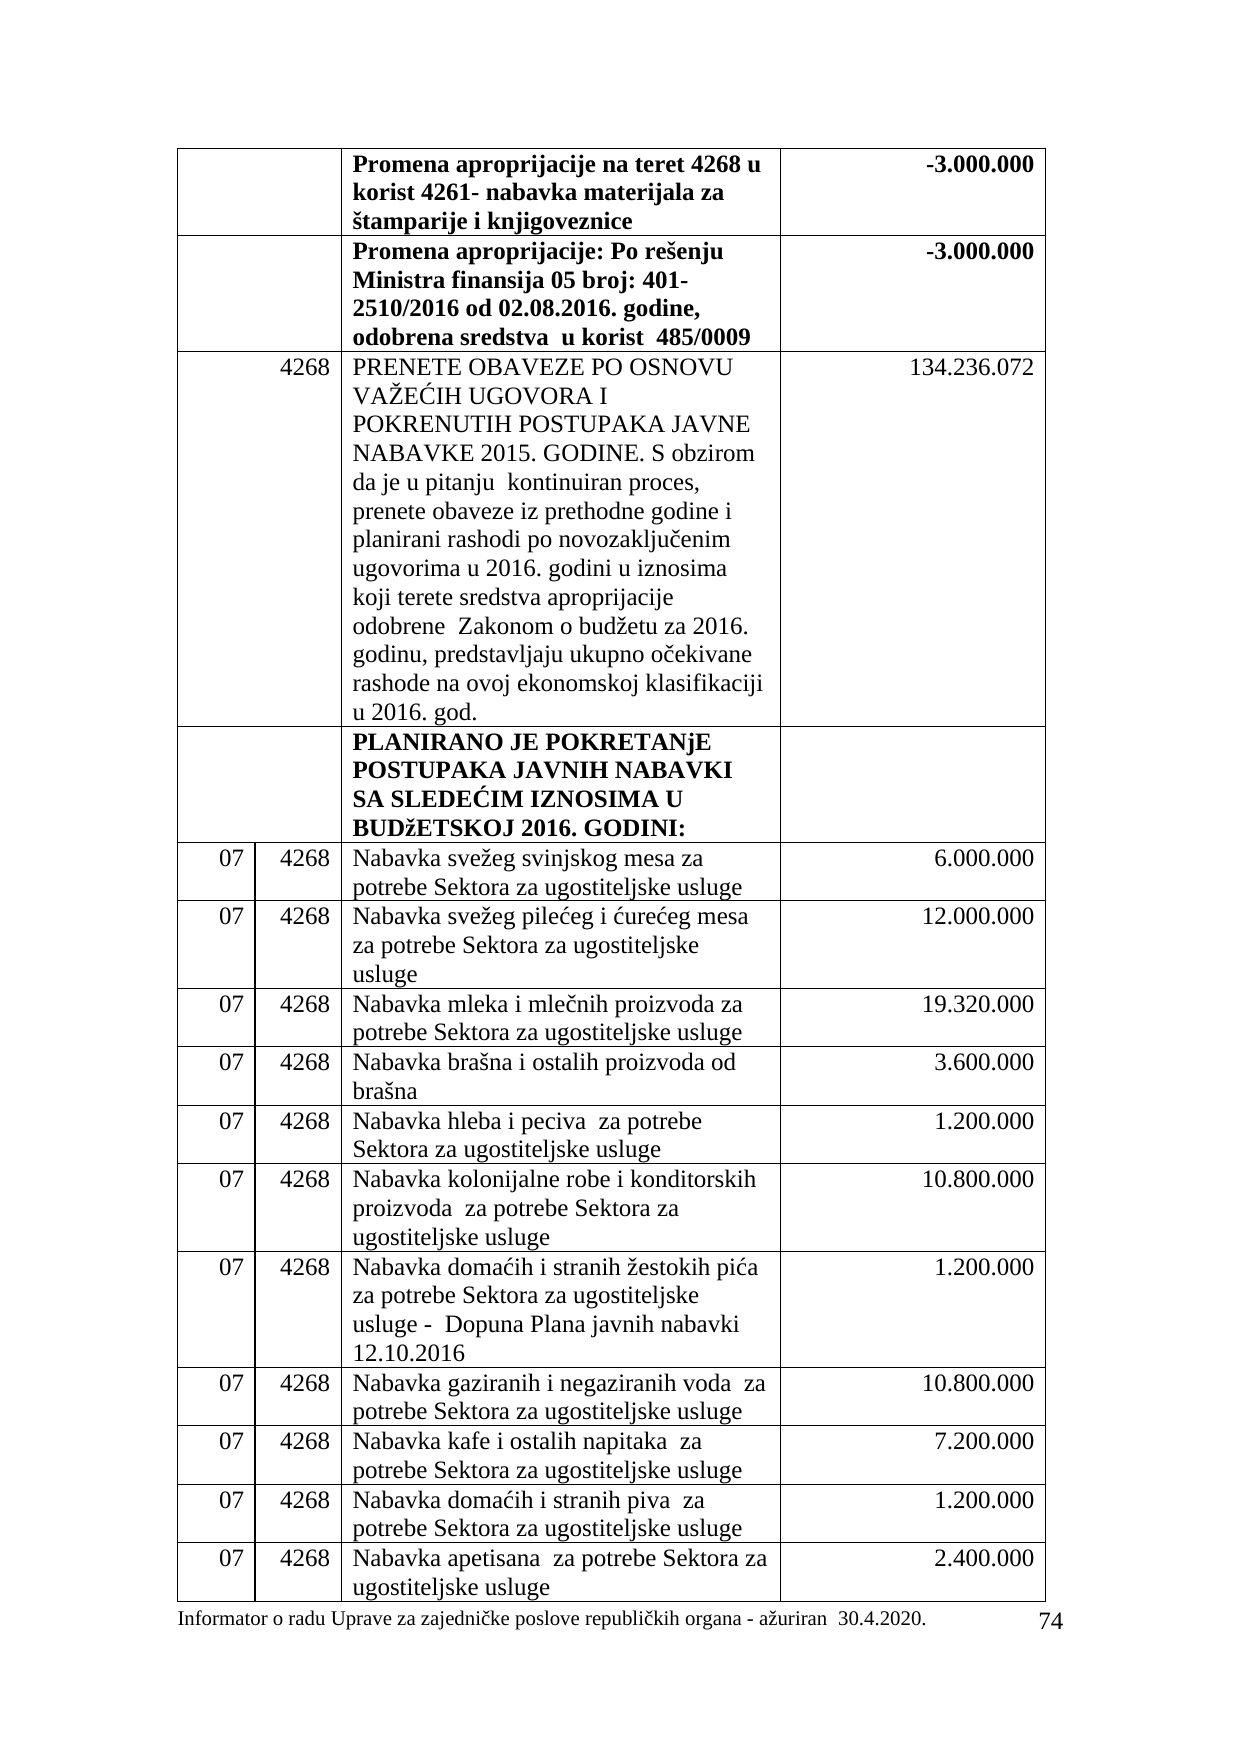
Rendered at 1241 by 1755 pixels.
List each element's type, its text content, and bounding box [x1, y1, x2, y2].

table_cell 7.200.000 [781, 1426, 1045, 1484]
table_cell 1.200.000 [781, 1252, 1045, 1367]
table_cell 10.800.000 [781, 1164, 1045, 1251]
table_cell Nabavka kolonijalne robe i konditorskih proizvoda za potrebe Sektora za ugostitelјske usluge [342, 1164, 780, 1251]
table_cell Promena aproprijacije: Po rešenju Ministra finansija 05 broj: 401-2510/2016 od 02.08.2016. godine, odobrena sredstva u korist 485/0009 [342, 236, 780, 351]
table_cell 4268 [256, 989, 341, 1046]
table_cell Promena aproprijacije na teret 4268 u korist 4261- nabavka materijala za štamparije i knjigoveznice [342, 149, 780, 235]
table_cell Nabavka svežeg svinjskog mesa za potrebe Sektora za ugostitelјske usluge [342, 843, 780, 900]
table_cell 4268 [256, 1368, 341, 1425]
table_cell Nabavka domaćih i stranih piva za potrebe Sektora za ugostitelјske usluge [342, 1485, 780, 1542]
table_cell Nabavka hleba i peciva za potrebe Sektora za ugostitelјske usluge [342, 1106, 780, 1163]
table_cell [781, 727, 1045, 842]
table_cell 4268 [256, 1252, 341, 1367]
table_cell 2.400.000 [781, 1543, 1045, 1601]
table_cell 07 [178, 1164, 254, 1251]
table_cell Nabavka gaziranih i negaziranih voda za potrebe Sektora za ugostitelјske usluge [342, 1368, 780, 1425]
table_cell 07 [178, 1368, 254, 1425]
table_cell [178, 727, 341, 842]
table_cell 07 [178, 989, 254, 1046]
table_cell 4268 [256, 1485, 341, 1542]
table_cell -3.000.000 [781, 236, 1045, 351]
table_cell 07 [178, 1543, 254, 1601]
table_cell Nabavka kafe i ostalih napitaka za potrebe Sektora za ugostitelјske usluge [342, 1426, 780, 1484]
table_cell 6.000.000 [781, 843, 1045, 900]
table_cell [178, 236, 341, 351]
table_cell -3.000.000 [781, 149, 1045, 235]
table_cell 12.000.000 [781, 901, 1045, 988]
table_cell 19.320.000 [781, 989, 1045, 1046]
table_cell 07 [178, 843, 254, 900]
table_cell 1.200.000 [781, 1485, 1045, 1542]
table_cell 07 [178, 1426, 254, 1484]
table_cell Nabavka apetisana za potrebe Sektora za ugostitelјske usluge [342, 1543, 780, 1601]
table_cell 4268 [256, 1106, 341, 1163]
table_cell Nabavka domaćih i stranih žestokih pića za potrebe Sektora za ugostitelјske usluge - Dopuna Plana javnih nabavki 12.10.2016 [342, 1252, 780, 1367]
table_cell 4268 [178, 352, 341, 726]
table_cell 134.236.072 [781, 352, 1045, 726]
table_cell 4268 [256, 843, 341, 900]
table_cell PRENETE OBAVEZE PO OSNOVU VAŽEĆIH UGOVORA I POKRENUTIH POSTUPAKA JAVNE NABAVKE 2015. GODINE. S obzirom da je u pitanju kontinuiran proces, prenete obaveze iz prethodne godine i planirani rashodi po novozaklјučenim ugovorima u 2016. godini u iznosima koji terete sredstva aproprijacije odobrene Zakonom o budžetu za 2016. godinu, predstavlјaju ukupno očekivane rashode na ovoj ekonomskoj klasifikaciji u 2016. god. [342, 352, 780, 726]
table_cell 07 [178, 1252, 254, 1367]
table_cell 4268 [256, 901, 341, 988]
table_cell 4268 [256, 1164, 341, 1251]
table_cell 07 [178, 901, 254, 988]
table_cell PLANIRANO JE POKRETANјE POSTUPAKA JAVNIH NABAVKI SA SLEDEĆIM IZNOSIMA U BUDžETSKOJ 2016. GODINI: [342, 727, 780, 842]
table_cell 10.800.000 [781, 1368, 1045, 1425]
table_cell Nabavka brašna i ostalih proizvoda od brašna [342, 1047, 780, 1105]
table_cell 3.600.000 [781, 1047, 1045, 1105]
table_cell 4268 [256, 1047, 341, 1105]
table_cell [178, 149, 341, 235]
table_cell Nabavka svežeg pilećeg i ćurećeg mesa za potrebe Sektora za ugostitelјske usluge [342, 901, 780, 988]
table_cell 07 [178, 1106, 254, 1163]
table_cell 4268 [256, 1426, 341, 1484]
table_cell 1.200.000 [781, 1106, 1045, 1163]
table_cell Nabavka mleka i mlečnih proizvoda za potrebe Sektora za ugostitelјske usluge [342, 989, 780, 1046]
table_cell 07 [178, 1485, 254, 1542]
table_cell 07 [178, 1047, 254, 1105]
table_cell 4268 [256, 1543, 341, 1601]
